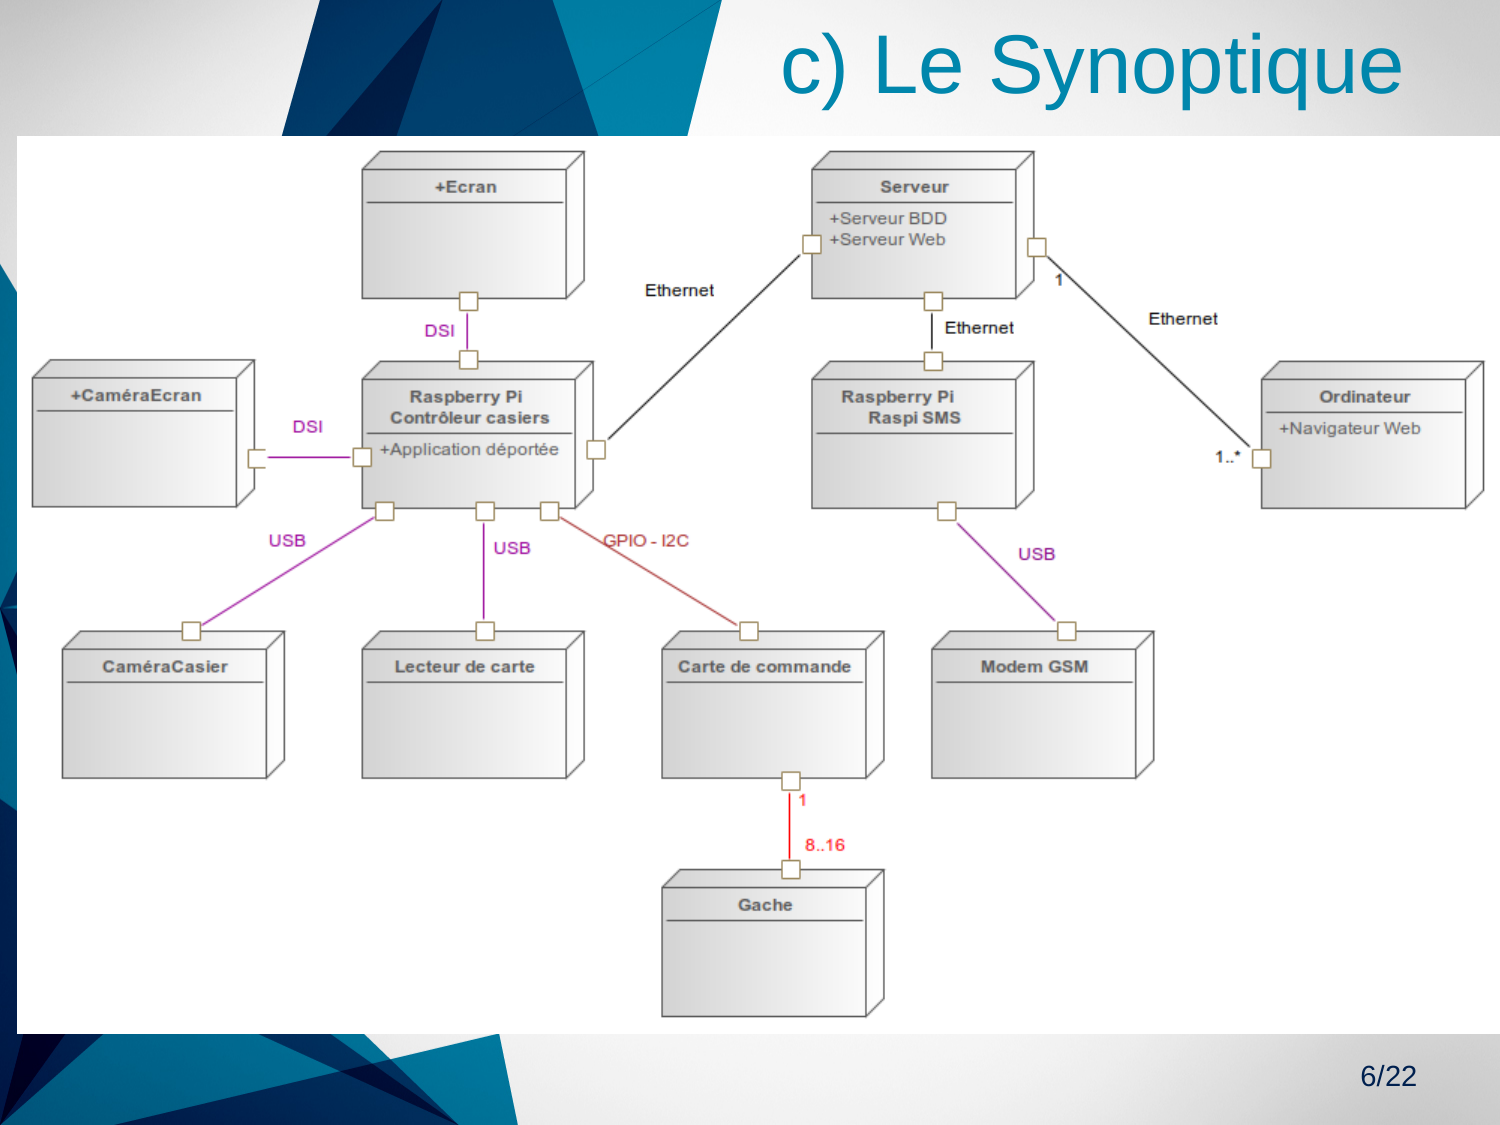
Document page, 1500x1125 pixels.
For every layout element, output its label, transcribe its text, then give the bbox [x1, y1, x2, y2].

title c) Le Synoptique [708, 0, 1477, 136]
picture [0, 0, 1500, 1125]
